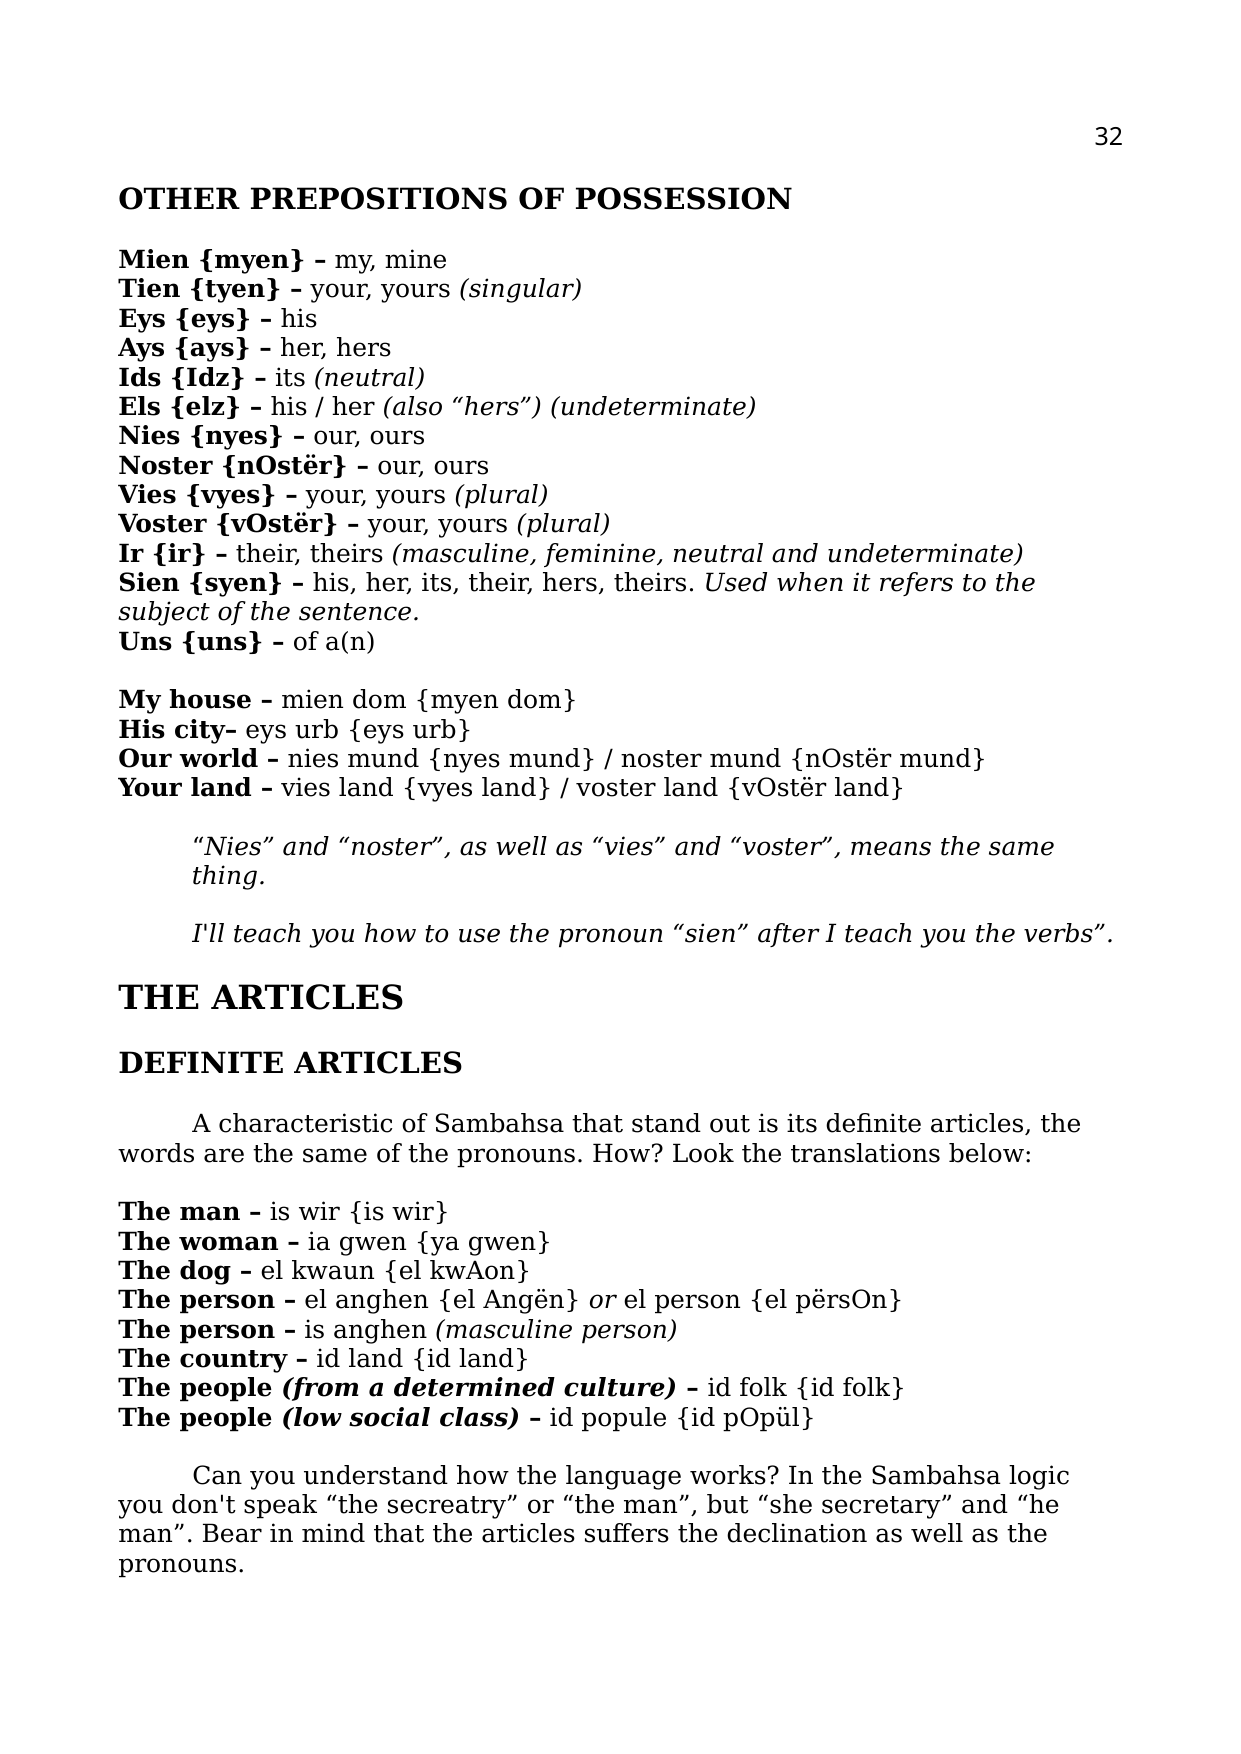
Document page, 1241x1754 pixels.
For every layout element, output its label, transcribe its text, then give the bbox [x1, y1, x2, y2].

subtitle OTHER PREPOSITIONS OF POSSESSION [118, 182, 1123, 216]
text The country – id land {id land} [118, 1344, 1123, 1373]
text Noster {nOstër} – our, ours [118, 451, 1123, 480]
text The people (from a determined culture) – id folk {id folk} [118, 1373, 1123, 1403]
text Els {elz} – his / her (also “hers”) (undeterminate) [118, 392, 1123, 421]
text The man – is wir {is wir} [118, 1197, 1123, 1226]
text Ir {ir} – their, theirs (masculine, feminine, neutral and undeterminate) [118, 539, 1123, 568]
text The dog – el kwaun {el kwAon} [118, 1256, 1123, 1285]
subtitle DEFINITE ARTICLES [118, 1046, 1123, 1080]
text The woman – ia gwen {ya gwen} [118, 1226, 1123, 1256]
text Tien {tyen} – your, yours (singular) [118, 274, 1123, 304]
text Can you understand how the language works? In the Sambahsa logic you don't speak “the secreatry” or “the man”, but “she secretary” and “he man”. Bear in mind that the articles suffers the declination as well as the pronouns. [118, 1461, 1123, 1578]
text His city– eys urb {eys urb} [118, 715, 1123, 744]
text Your land – vies land {vyes land} / voster land {vOstër land} [118, 773, 1123, 803]
text Ids {Idz} – its (neutral) [118, 363, 1123, 392]
text Sien {syen} – his, her, its, their, hers, theirs. Used when it refers to the subject of the sentence. [118, 568, 1123, 627]
text The person – is anghen (masculine person) [118, 1314, 1123, 1344]
text Uns {uns} – of a(n) [118, 627, 1123, 656]
text Mien {myen} – my, mine [118, 245, 1123, 274]
text Our world – nies mund {nyes mund} / noster mund {nOstër mund} [118, 744, 1123, 773]
text The people (low social class) – id popule {id pOpül} [118, 1403, 1123, 1432]
text My house – mien dom {myen dom} [118, 685, 1123, 715]
text Voster {vOstër} – your, yours (plural) [118, 509, 1123, 539]
text Eys {eys} – his [118, 304, 1123, 333]
text A characteristic of Sambahsa that stand out is its definite articles, the words are the same of the pronouns. How? Look the translations below: [118, 1109, 1123, 1168]
text The person – el anghen {el Angën} or el person {el përsOn} [118, 1285, 1123, 1314]
text Ays {ays} – her, hers [118, 333, 1123, 363]
text “Nies” and “noster”, as well as “vies” and “voster”, means the same thing. [192, 832, 1123, 890]
text Nies {nyes} – our, ours [118, 421, 1123, 451]
text I'll teach you how to use the pronoun “sien” after I teach you the verbs”. [118, 919, 1123, 949]
text Vies {vyes} – your, yours (plural) [118, 480, 1123, 509]
subtitle THE ARTICLES [118, 978, 1123, 1017]
